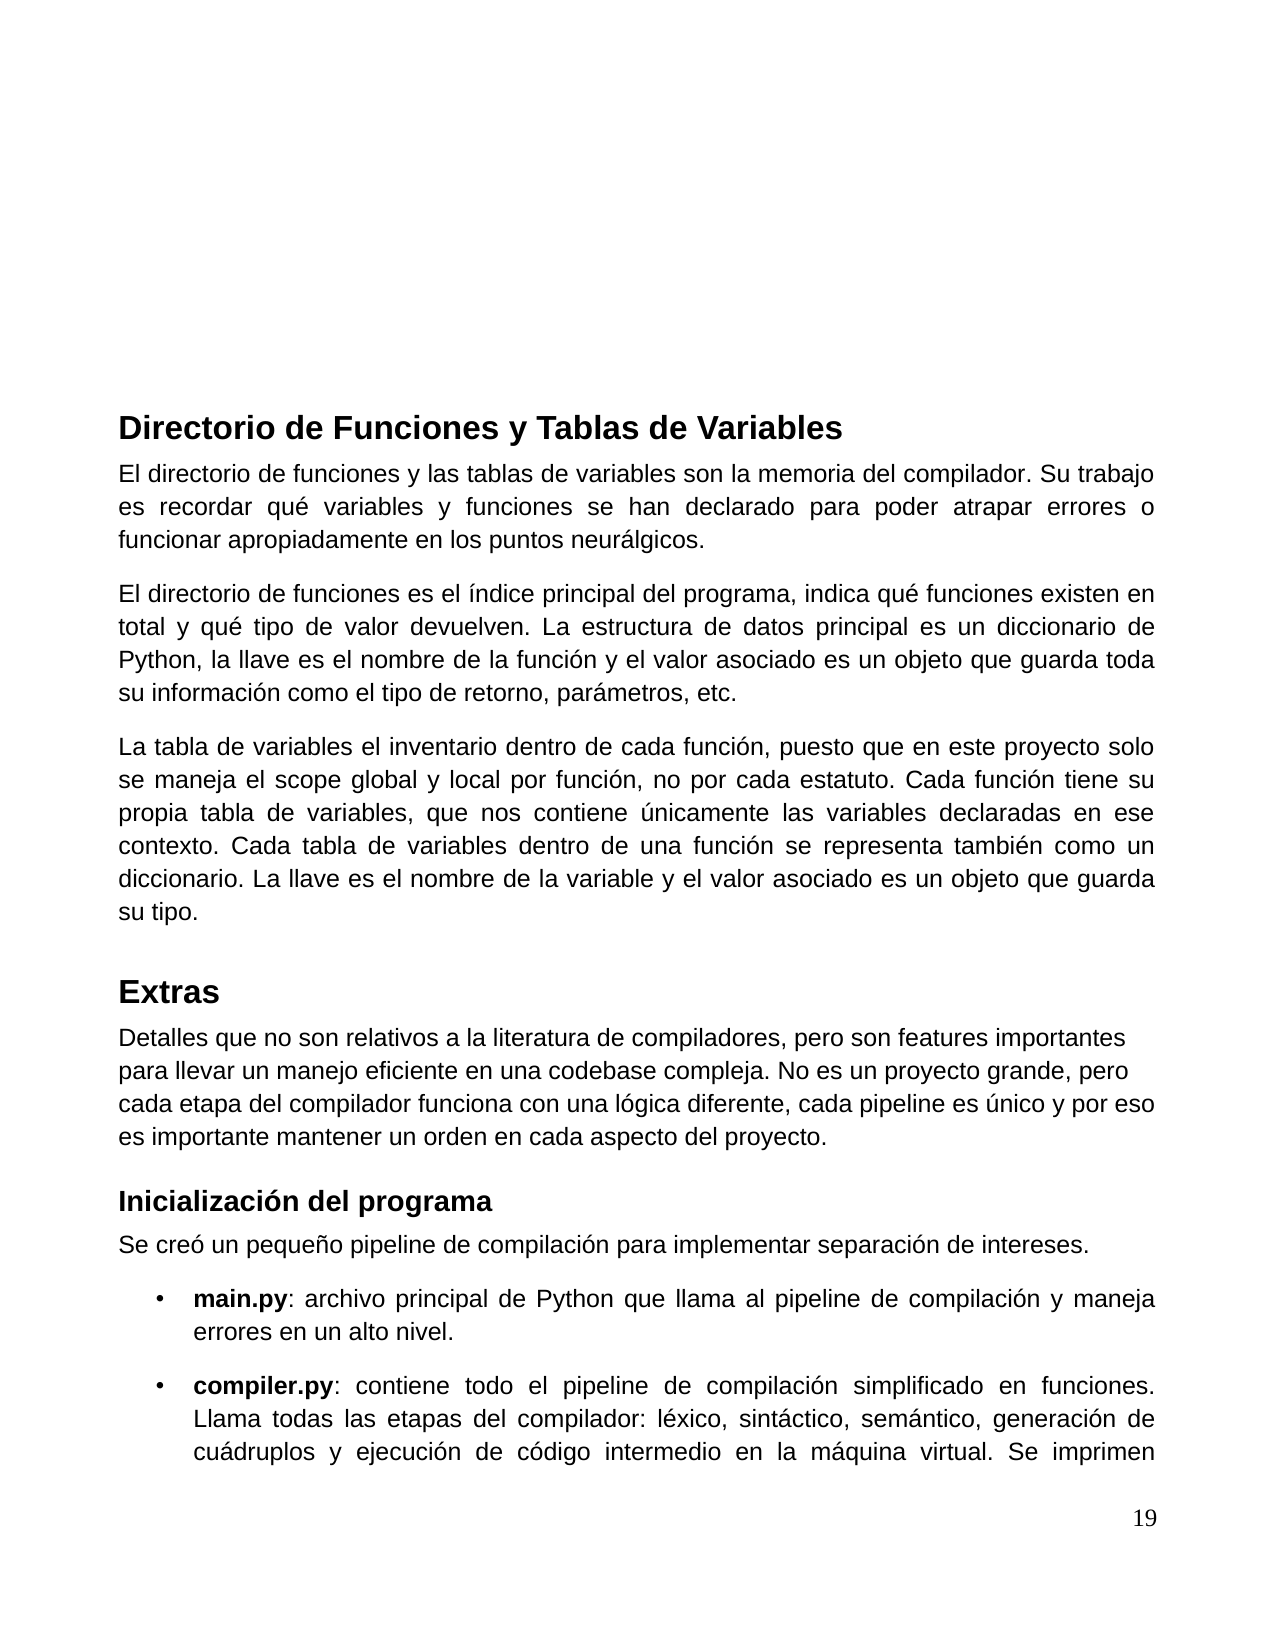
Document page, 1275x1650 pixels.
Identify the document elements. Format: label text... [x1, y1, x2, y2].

text El directorio de funciones es el índice principal del programa, indica qué funciones existen en total y qué tipo de valor devuelven. La estructura de datos principal es un diccionario de Python, la llave es el nombre de la función y el valor asociado es un objeto que guarda toda su información como el tipo de retorno, parámetros, etc. [118, 579, 1157, 707]
text La tabla de variables el inventario dentro de cada función, puesto que en este proyecto solo se maneja el scope global y local por función, no por cada estatuto. Cada función tiene su propia tabla de variables, que nos contiene únicamente las variables declaradas en ese contexto. Cada tabla de variables dentro de una función se representa también como un diccionario. La llave es el nombre de la variable y el valor asociado es un objeto que guarda su tipo. [118, 732, 1157, 926]
subtitle Directorio de Funciones y Tablas de Variables [118, 408, 1157, 447]
list compiler.py: contiene todo el pipeline de compilación simplificado en funciones. Llama todas las etapas del compilador: léxico, sintáctico, semántico, generación de cuádruplos y ejecución de código intermedio en la máquina virtual. Se imprimen [156, 1371, 1157, 1466]
subtitle Inicialización del programa [118, 1184, 1157, 1217]
subtitle Extras [118, 972, 1157, 1010]
list main.py: archivo principal de Python que llama al pipeline de compilación y maneja errores en un alto nivel. [156, 1284, 1157, 1346]
text El directorio de funciones y las tablas de variables son la memoria del compilador. Su trabajo es recordar qué variables y funciones se han declarado para poder atrapar errores o funcionar apropiadamente en los puntos neurálgicos. [118, 459, 1157, 554]
text Se creó un pequeño pipeline de compilación para implementar separación de intereses. [118, 1230, 1157, 1259]
text Detalles que no son relativos a la literatura de compiladores, pero son features importantes para llevar un manejo eficiente en una codebase compleja. No es un proyecto grande, pero cada etapa del compilador funciona con una lógica diferente, cada pipeline es único y por eso es importante mantener un orden en cada aspecto del proyecto. [118, 1023, 1157, 1151]
